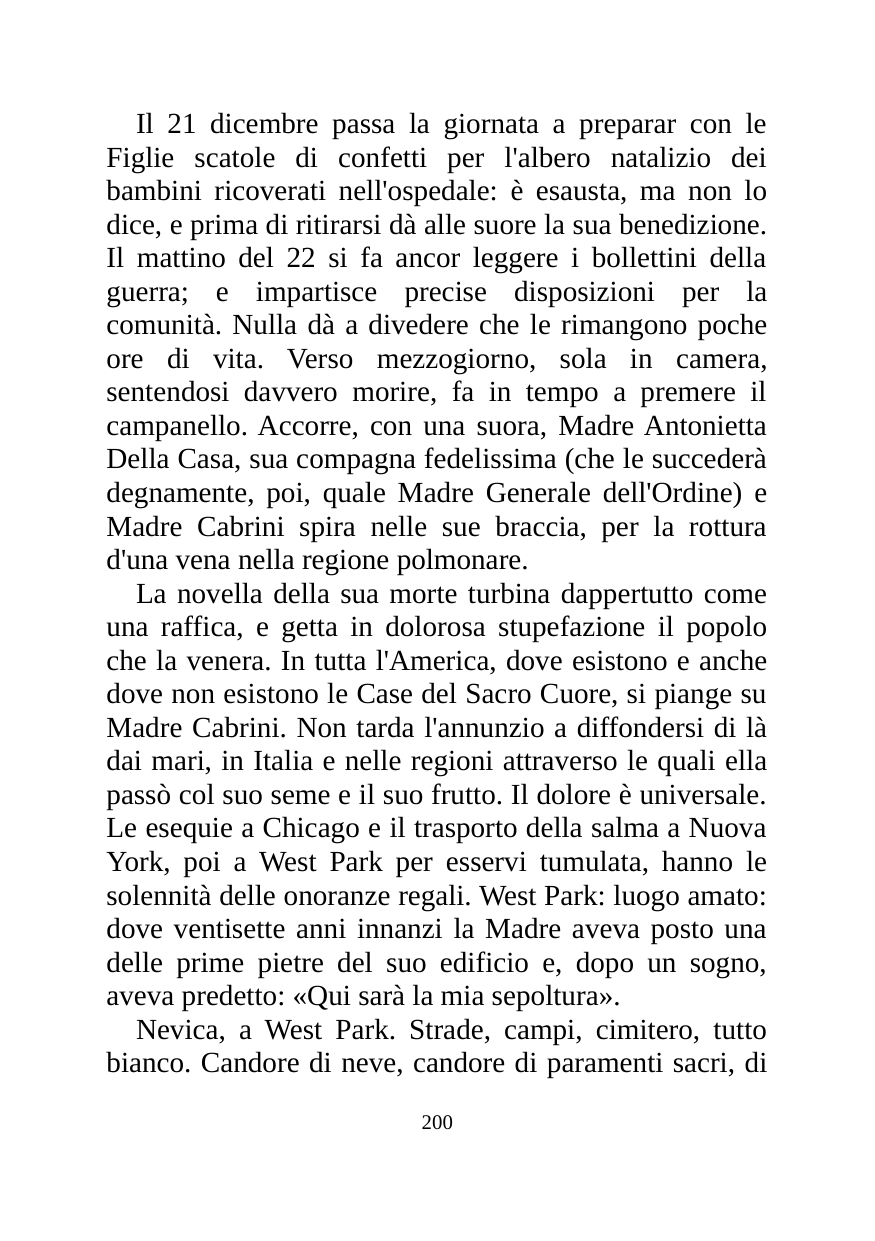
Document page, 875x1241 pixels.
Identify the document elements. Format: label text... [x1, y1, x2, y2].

text La novella della sua morte turbina dappertutto come una raffica, e getta in dolorosa stupefazione il popolo che la venera. In tutta l'America, dove esistono e anche dove non esistono le Case del Sacro Cuore, si piange su Madre Cabrini. Non tarda l'annunzio a diffondersi di là dai mari, in Italia e nelle regioni attraverso le quali ella passò col suo seme e il suo frutto. Il dolore è universale. Le esequie a Chicago e il trasporto della salma a Nuova York, poi a West Park per esservi tumulata, hanno le solennità delle onoranze regali. West Park: luogo amato: dove ventisette anni innanzi la Madre aveva posto una delle prime pietre del suo edificio e, dopo un sogno, aveva predetto: «Qui sarà la mia sepoltura». [106, 576, 768, 1012]
text Nevica, a West Park. Strade, campi, cimitero, tutto bianco. Candore di neve, candore di paramenti sacri, di [106, 1012, 768, 1079]
text Il 21 dicembre passa la giornata a preparar con le Figlie scatole di confetti per l'albero natalizio dei bambini ricoverati nell'ospedale: è esausta, ma non lo dice, e prima di ritirarsi dà alle suore la sua benedizione. Il mattino del 22 si fa ancor leggere i bollettini della guerra; e impartisce precise disposizioni per la comunità. Nulla dà a divedere che le rimangono poche ore di vita. Verso mezzogiorno, sola in camera, sentendosi davvero morire, fa in tempo a premere il campanello. Accorre, con una suora, Madre Antonietta Della Casa, sua compagna fedelissima (che le succederà degnamente, poi, quale Madre Generale dell'Ordine) e Madre Cabrini spira nelle sue braccia, per la rottura d'una vena nella regione polmonare. [106, 106, 768, 576]
